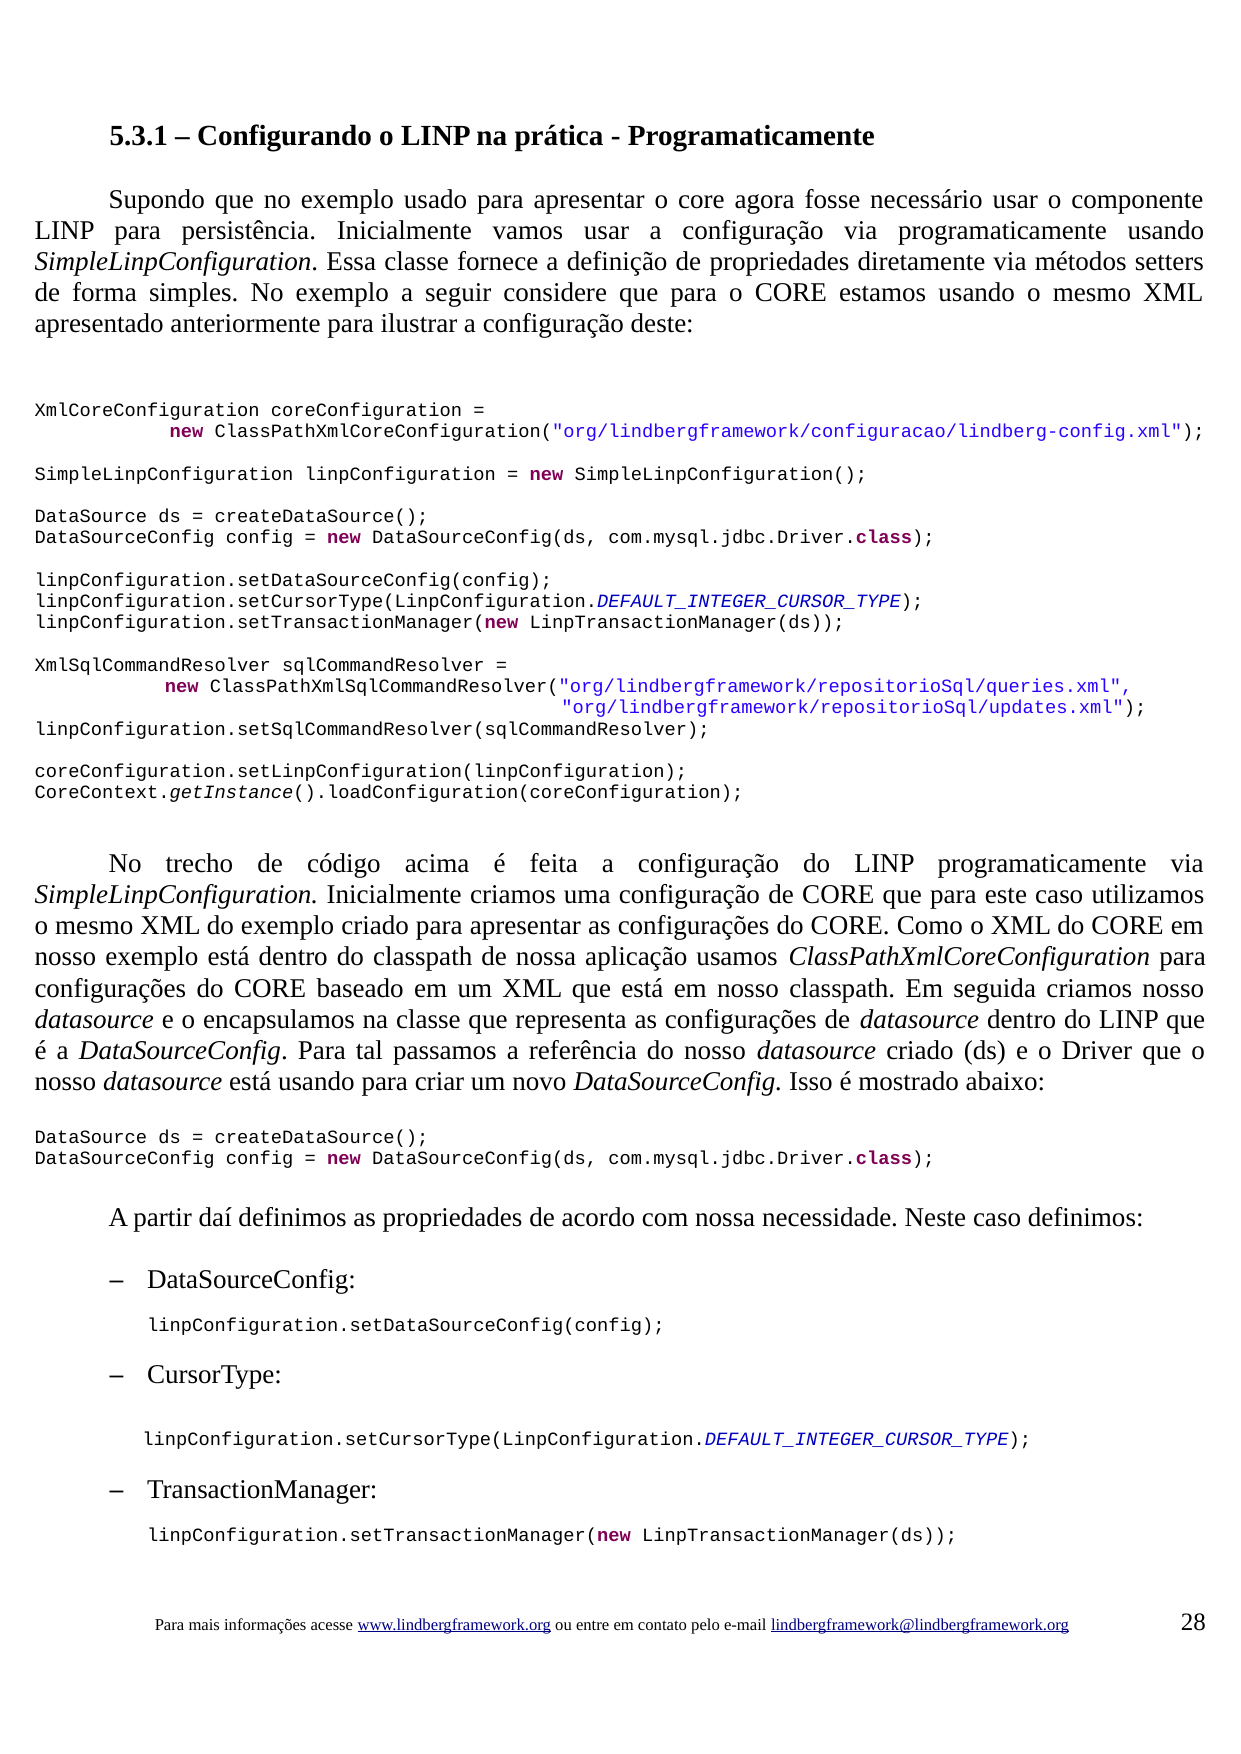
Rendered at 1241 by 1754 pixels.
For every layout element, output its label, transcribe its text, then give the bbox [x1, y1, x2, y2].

text linpConfiguration.setCursorType(LinpConfiguration.DEFAULT_INTEGER_CURSOR_TYPE); [34, 592, 1206, 613]
text new ClassPathXmlCoreConfiguration("org/lindbergframework/configuracao/lindberg-config.xml"); [34, 422, 1206, 443]
list DataSourceConfig: [109, 1263, 1206, 1294]
text linpConfiguration.setTransactionManager(new LinpTransactionManager(ds)); [34, 613, 1206, 634]
list TransactionManager: [109, 1473, 1206, 1504]
list linpConfiguration.setTransactionManager(new LinpTransactionManager(ds)); [109, 1525, 1206, 1547]
text A partir daí definimos as propriedades de acordo com nossa necessidade. Neste caso definimos: [34, 1201, 1206, 1232]
text Supondo que no exemplo usado para apresentar o core agora fosse necessário usar o componente LINP para persistência. Inicialmente vamos usar a configuração via programaticamente usando SimpleLinpConfiguration. Essa classe fornece a definição de propriedades diretamente via métodos setters de forma simples. No exemplo a seguir considere que para o CORE estamos usando o mesmo XML apresentado anteriormente para ilustrar a configuração deste: [34, 183, 1206, 338]
text XmlSqlCommandResolver sqlCommandResolver = [34, 656, 1206, 677]
text SimpleLinpConfiguration linpConfiguration = new SimpleLinpConfiguration(); [34, 464, 1206, 486]
text No trecho de código acima é feita a configuração do LINP programaticamente via SimpleLinpConfiguration. Inicialmente criamos uma configuração de CORE que para este caso utilizamos o mesmo XML do exemplo criado para apresentar as configurações do CORE. Como o XML do CORE em nosso exemplo está dentro do classpath de nossa aplicação usamos ClassPathXmlCoreConfiguration para configurações do CORE baseado em um XML que está em nosso classpath. Em seguida criamos nosso datasource e o encapsulamos na classe que representa as configurações de datasource dentro do LINP que é a DataSourceConfig. Para tal passamos a referência do nosso datasource criado (ds) e o Driver que o nosso datasource está usando para criar um novo DataSourceConfig. Isso é mostrado abaixo: [34, 847, 1206, 1096]
text CoreContext.getInstance().loadConfiguration(coreConfiguration); [34, 783, 1206, 804]
text coreConfiguration.setLinpConfiguration(linpConfiguration); [34, 762, 1206, 783]
text linpConfiguration.setCursorType(LinpConfiguration.DEFAULT_INTEGER_CURSOR_TYPE); [34, 1421, 1206, 1452]
text DataSource ds = createDataSource(); [34, 507, 1206, 528]
text DataSourceConfig config = new DataSourceConfig(ds, com.mysql.jdbc.Driver.class); [34, 528, 1206, 549]
text linpConfiguration.setSqlCommandResolver(sqlCommandResolver); [34, 719, 1206, 741]
text DataSourceConfig config = new DataSourceConfig(ds, com.mysql.jdbc.Driver.class); [34, 1149, 1206, 1170]
text new ClassPathXmlSqlCommandResolver("org/lindbergframework/repositorioSql/queries.xml", [34, 677, 1206, 698]
text "org/lindbergframework/repositorioSql/updates.xml"); [34, 698, 1206, 719]
text DataSource ds = createDataSource(); [34, 1127, 1206, 1149]
text linpConfiguration.setDataSourceConfig(config); [34, 571, 1206, 592]
list CursorType: [109, 1358, 1206, 1389]
list linpConfiguration.setDataSourceConfig(config); [109, 1316, 1206, 1337]
text XmlCoreConfiguration coreConfiguration = [34, 401, 1206, 422]
text 5.3.1 – Configurando o LINP na prática - Programaticamente [109, 118, 1206, 152]
